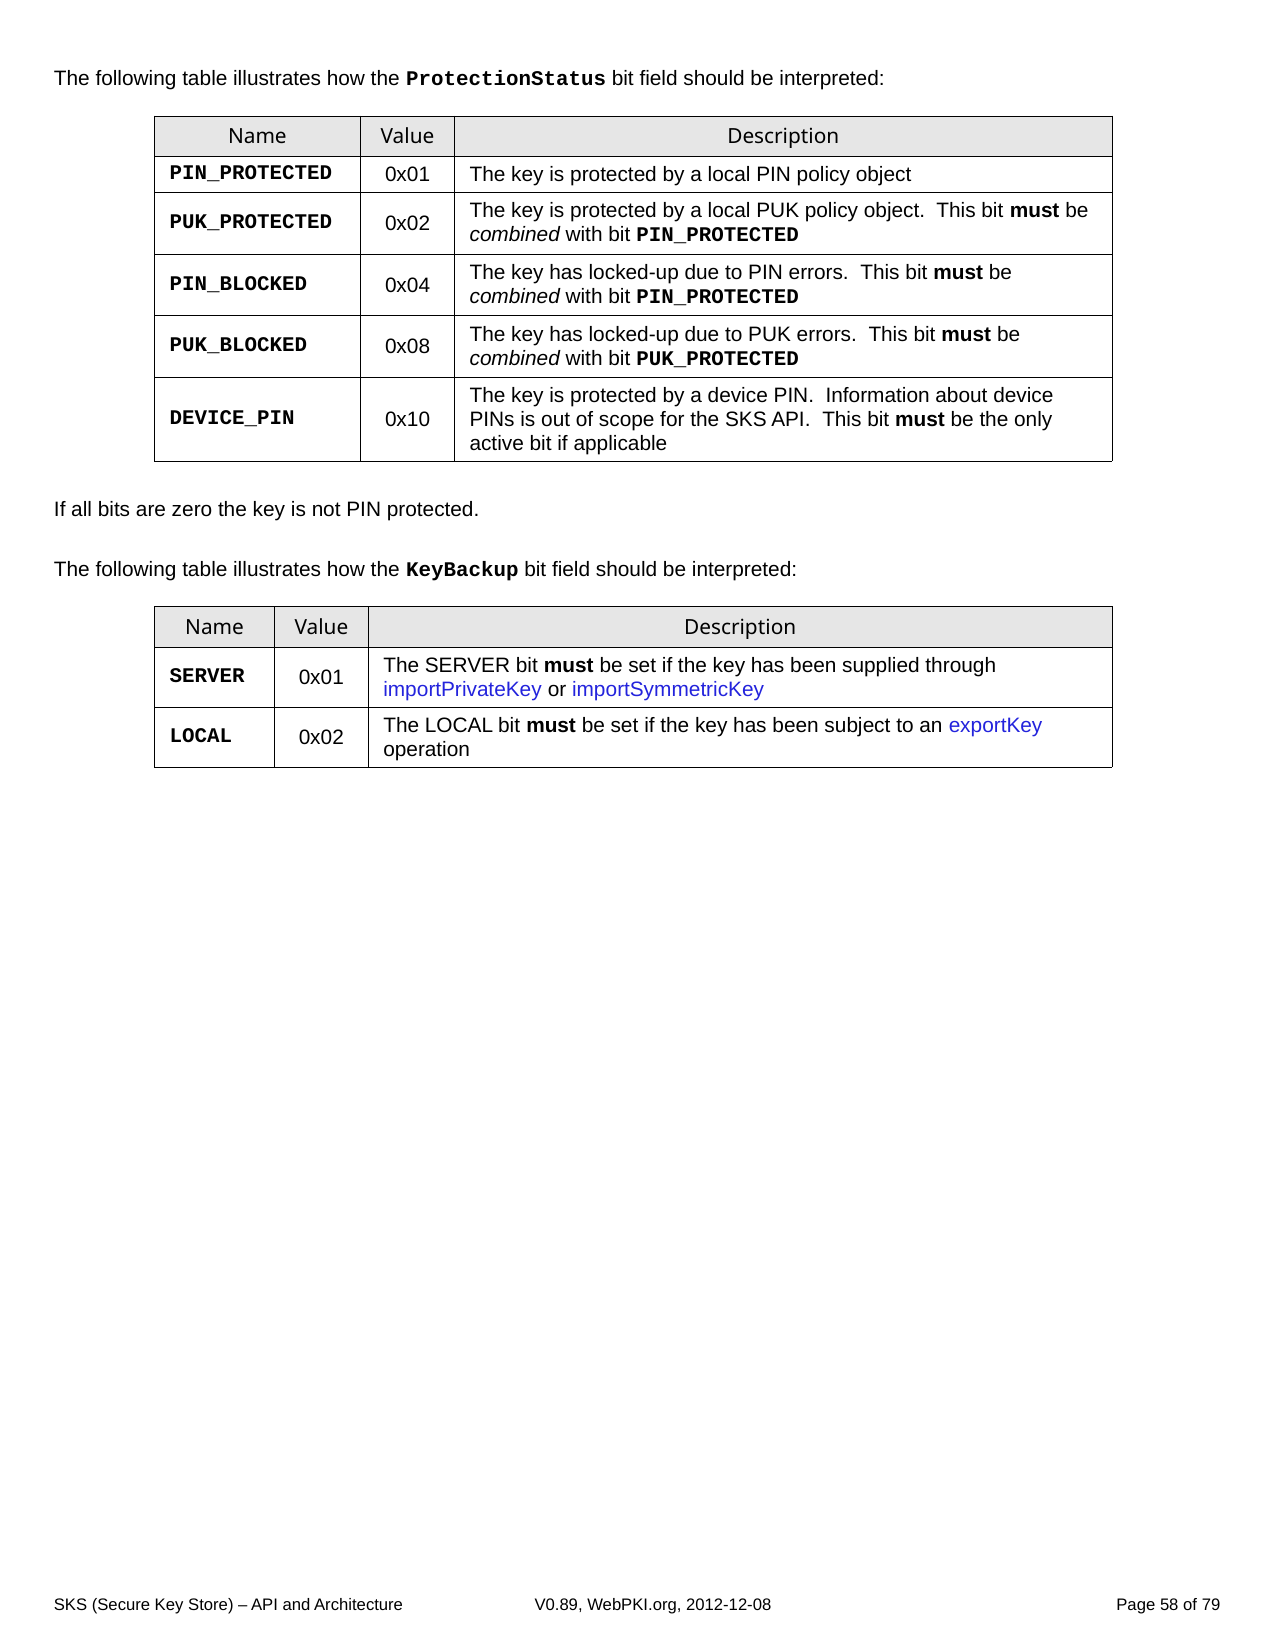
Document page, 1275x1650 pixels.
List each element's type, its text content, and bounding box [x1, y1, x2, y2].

table_cell 0x08 [361, 316, 454, 377]
table_cell PUK_PROTECTED [155, 193, 360, 254]
table_cell PIN_BLOCKED [155, 255, 360, 315]
table_cell The SERVER bit must be set if the key has been supplied through importPrivateKey or importSymmetricKey [369, 648, 1112, 707]
text The following table illustrates how the KeyBackup bit field should be interpreted: [54, 533, 1221, 606]
table_cell 0x01 [275, 648, 368, 707]
table_cell The key is protected by a local PUK policy object. This bit must be combined with bit PIN_PROTECTED [455, 193, 1112, 254]
table_cell The key has locked-up due to PUK errors. This bit must be combined with bit PUK_PROTECTED [455, 316, 1112, 377]
table_cell SERVER [155, 648, 274, 707]
table_header Description [455, 117, 1112, 156]
table_header Value [361, 117, 454, 156]
table_header Name [155, 117, 360, 156]
text If all bits are zero the key is not PIN protected. [54, 497, 1221, 521]
table_header Value [275, 607, 368, 647]
table_header Description [369, 607, 1112, 647]
text The following table illustrates how the ProtectionStatus bit field should be interpreted: [54, 66, 1221, 116]
table_cell LOCAL [155, 708, 274, 767]
table_cell 0x10 [361, 378, 454, 461]
table_cell The LOCAL bit must be set if the key has been subject to an exportKey operation [369, 708, 1112, 767]
table_cell 0x01 [361, 157, 454, 192]
table_cell The key is protected by a device PIN. Information about device PINs is out of scope for the SKS API. This bit must be the only active bit if applicable [455, 378, 1112, 461]
table_cell The key has locked-up due to PIN errors. This bit must be combined with bit PIN_PROTECTED [455, 255, 1112, 315]
table_cell PUK_BLOCKED [155, 316, 360, 377]
table_cell 0x02 [361, 193, 454, 254]
table_cell 0x04 [361, 255, 454, 315]
table_cell The key is protected by a local PIN policy object [455, 157, 1112, 192]
table_cell DEVICE_PIN [155, 378, 360, 461]
table_header Name [155, 607, 274, 647]
table_cell PIN_PROTECTED [155, 157, 360, 192]
table_cell 0x02 [275, 708, 368, 767]
